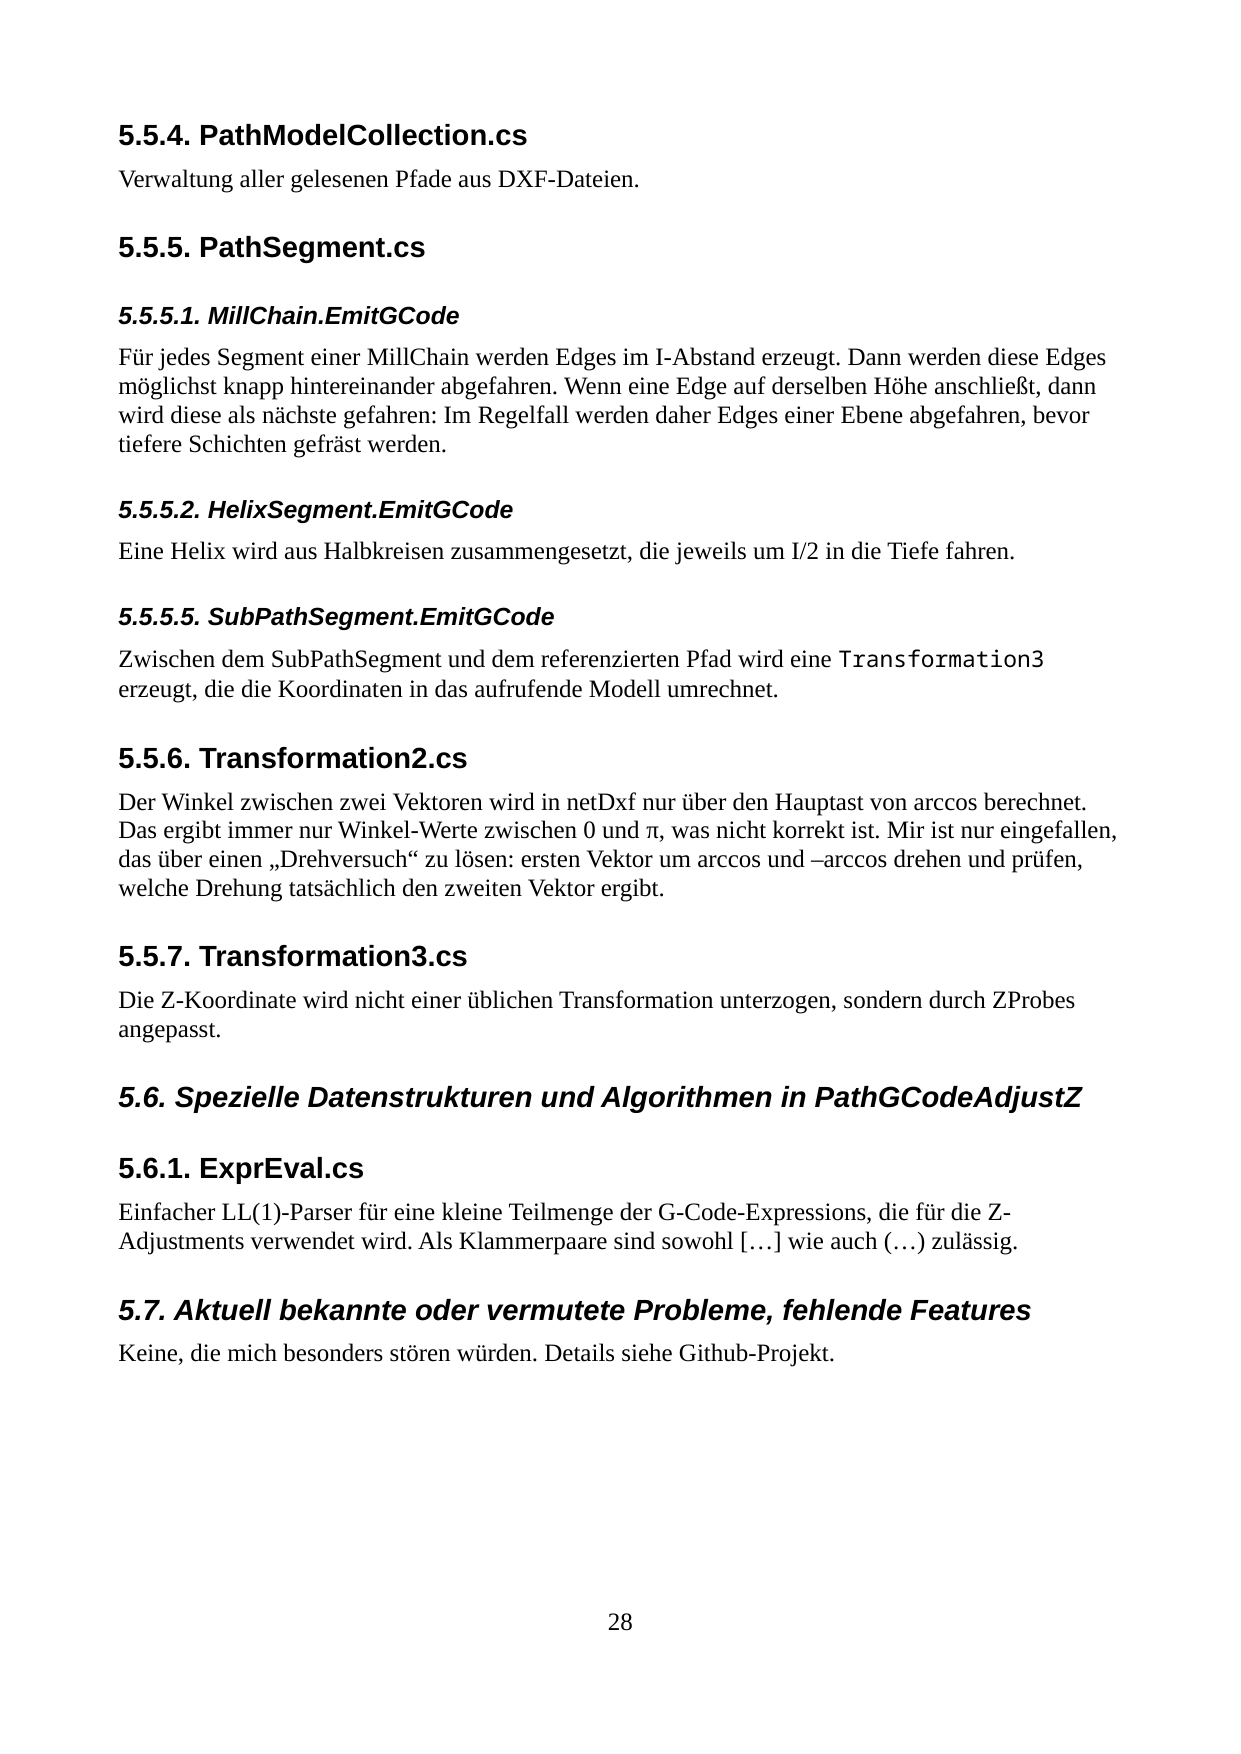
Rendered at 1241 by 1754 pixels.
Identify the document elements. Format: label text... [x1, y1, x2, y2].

subtitle 5.5.5. PathSegment.cs [118, 230, 1122, 264]
subtitle 5.5.6. Transformation2.cs [118, 741, 1122, 774]
text Verwaltung aller gelesenen Pfade aus DXF-Dateien. [118, 164, 1122, 193]
subtitle 5.6.1. ExprEval.cs [118, 1151, 1122, 1185]
subtitle 5.5.5.2. HelixSegment.EmitGCode [118, 495, 1122, 523]
text Einfacher LL(1)-Parser für eine kleine Teilmenge der G-Code-Expressions, die für die Z-Adjustments verwendet wird. Als Klammerpaare sind sowohl […] wie auch (…) zulässig. [118, 1197, 1122, 1255]
text Zwischen dem SubPathSegment und dem referenzierten Pfad wird eine Transformation3 erzeugt, die die Koordinaten in das aufrufende Modell umrechnet. [118, 643, 1122, 703]
text Keine, die mich besonders stören würden. Details siehe Github-Projekt. [118, 1338, 1122, 1367]
subtitle 5.5.5.1. MillChain.EmitGCode [118, 301, 1122, 330]
subtitle 5.5.7. Transformation3.cs [118, 939, 1122, 973]
subtitle 5.5.5.5. SubPathSegment.EmitGCode [118, 602, 1122, 631]
subtitle 5.7. Aktuell bekannte oder vermutete Probleme, fehlende Features [118, 1292, 1122, 1326]
subtitle 5.6. Spezielle Datenstrukturen und Algorithmen in PathGCodeAdjustZ [118, 1080, 1122, 1114]
text Eine Helix wird aus Halbkreisen zusammengesetzt, die jeweils um I/2 in die Tiefe fahren. [118, 536, 1122, 565]
subtitle 5.5.4. PathModelCollection.cs [118, 118, 1122, 152]
text Für jedes Segment einer MillChain werden Edges im I-Abstand erzeugt. Dann werden diese Edges möglichst knapp hintereinander abgefahren. Wenn eine Edge auf derselben Höhe anschließt, dann wird diese als nächste gefahren: Im Regelfall werden daher Edges einer Ebene abgefahren, bevor tiefere Schichten gefräst werden. [118, 342, 1122, 457]
text Der Winkel zwischen zwei Vektoren wird in netDxf nur über den Hauptast von arccos berechnet. Das ergibt immer nur Winkel-Werte zwischen 0 und π, was nicht korrekt ist. Mir ist nur eingefallen, das über einen „Drehversuch“ zu lösen: ersten Vektor um arccos und –arccos drehen und prüfen, welche Drehung tatsächlich den zweiten Vektor ergibt. [118, 787, 1122, 902]
text Die Z-Koordinate wird nicht einer üblichen Transformation unterzogen, sondern durch ZProbes angepasst. [118, 985, 1122, 1043]
